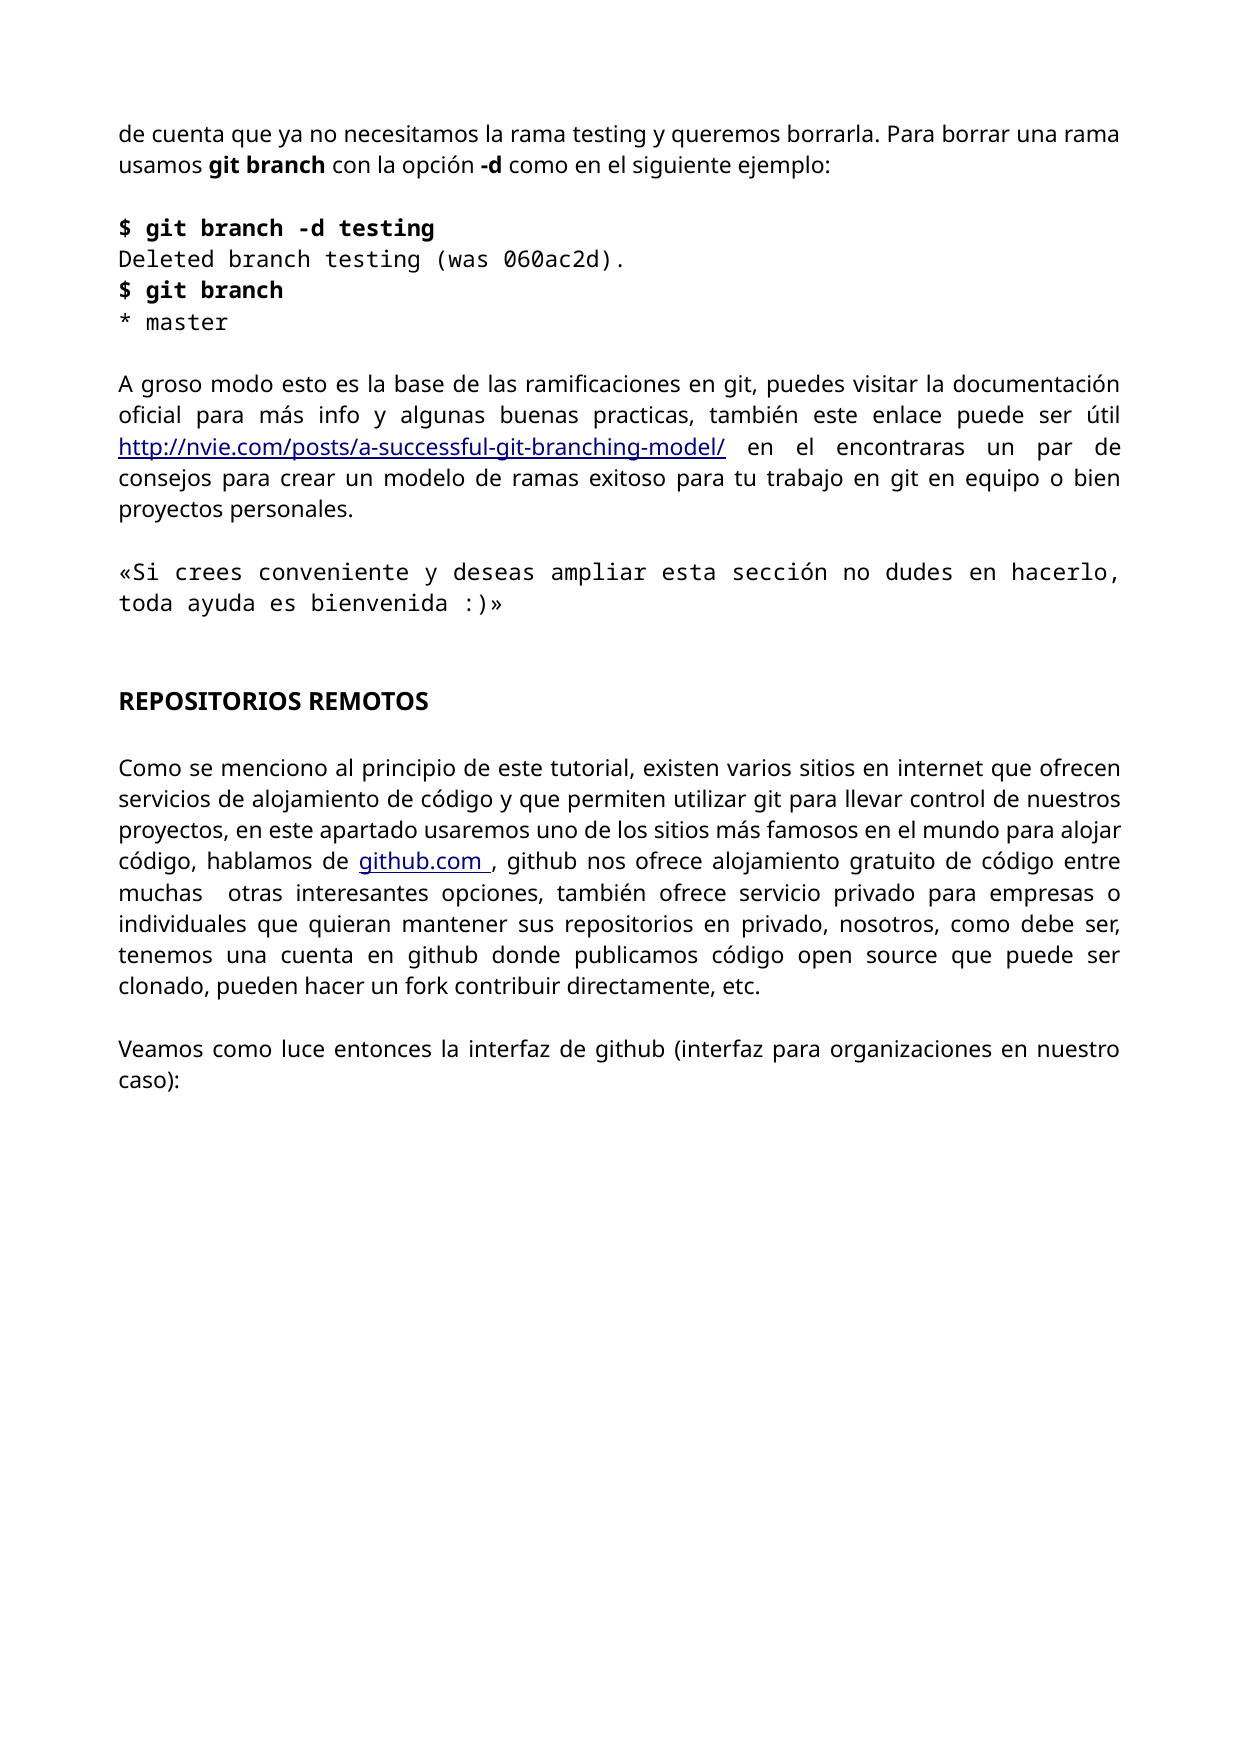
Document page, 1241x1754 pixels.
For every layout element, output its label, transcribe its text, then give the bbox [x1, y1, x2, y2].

text * master [118, 306, 1122, 337]
text $ git branch [118, 274, 1122, 306]
text Veamos como luce entonces la interfaz de github (interfaz para organizaciones en nuestro caso): [118, 1033, 1122, 1095]
text REPOSITORIOS REMOTOS [118, 683, 1122, 717]
text $ git branch -d testing [118, 212, 1122, 243]
text «Si crees conveniente y deseas ampliar esta sección no dudes en hacerlo, toda ayuda es bienvenida :)» [118, 556, 1122, 618]
text Deleted branch testing (was 060ac2d). [118, 243, 1122, 274]
text Como se menciono al principio de este tutorial, existen varios sitios en internet que ofrecen servicios de alojamiento de código y que permiten utilizar git para llevar control de nuestros proyectos, en este apartado usaremos uno de los sitios más famosos en el mundo para alojar código, hablamos de github.com , github nos ofrece alojamiento gratuito de código entre muchas otras interesantes opciones, también ofrece servicio privado para empresas o individuales que quieran mantener sus repositorios en privado, nosotros, como debe ser, tenemos una cuenta en github donde publicamos código open source que puede ser clonado, pueden hacer un fork contribuir directamente, etc. [118, 752, 1122, 1002]
text A groso modo esto es la base de las ramificaciones en git, puedes visitar la documentación oficial para más info y algunas buenas practicas, también este enlace puede ser útil http://nvie.com/posts/a-successful-git-branching-model/ en el encontraras un par de consejos para crear un modelo de ramas exitoso para tu trabajo en git en equipo o bien proyectos personales. [118, 368, 1122, 524]
text de cuenta que ya no necesitamos la rama testing y queremos borrarla. Para borrar una rama usamos git branch con la opción -d como en el siguiente ejemplo: [118, 118, 1122, 181]
